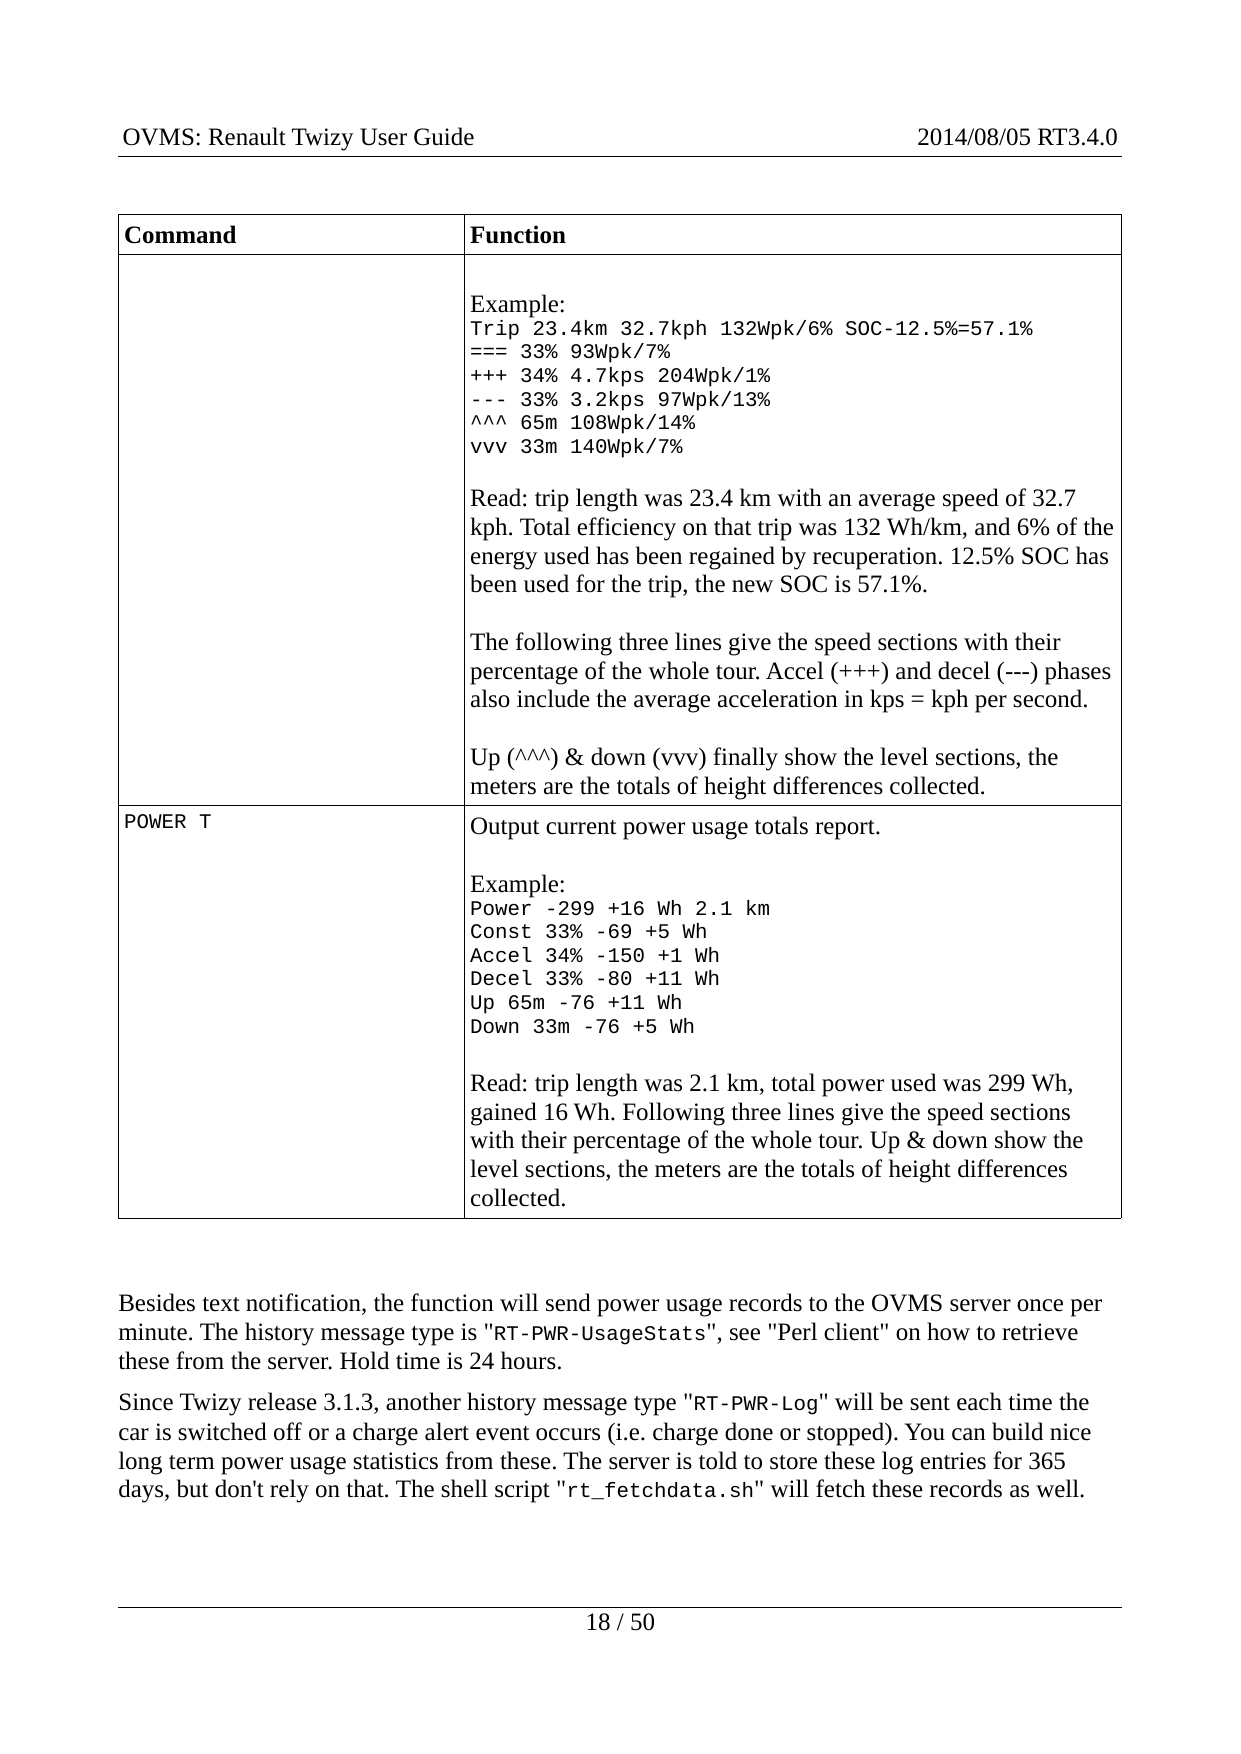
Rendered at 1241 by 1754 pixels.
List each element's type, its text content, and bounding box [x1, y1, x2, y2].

table_header Function [465, 215, 1121, 254]
text Besides text notification, the function will send power usage records to the OVMS server once per minute. The history message type is "RT-PWR-UsageStats", see "Perl client" on how to retrieve these from the server. Hold time is 24 hours. [118, 1288, 1122, 1375]
text Since Twizy release 3.1.3, another history message type "RT-PWR-Log" will be sent each time the car is switched off or a charge alert event occurs (i.e. charge done or stopped). You can build nice long term power usage statistics from these. The server is told to store these log entries for 365 days, but don't rely on that. The shell script "rt_fetchdata.sh" will fetch these records as well. [118, 1387, 1122, 1504]
table_cell [119, 255, 464, 805]
table_cell POWER T [119, 806, 464, 1218]
table_header Command [119, 215, 464, 254]
table_cell Output current power usage totals report. Example: Power -299 +16 Wh 2.1 km Const 33% -69 +5 Wh Accel 34% -150 +1 Wh Decel 33% -80 +11 Wh Up 65m -76 +11 Wh Down 33m -76 +5 Wh Read: trip length was 2.1 km, total power used was 299 Wh, gained 16 Wh. Following three lines give the speed sections with their percentage of the whole tour. Up & down show the level sections, the meters are the totals of height differences collected. [465, 806, 1121, 1218]
table_cell Example: Trip 23.4km 32.7kph 132Wpk/6% SOC-12.5%=57.1% === 33% 93Wpk/7% +++ 34% 4.7kps 204Wpk/1% --- 33% 3.2kps 97Wpk/13% ^^^ 65m 108Wpk/14% vvv 33m 140Wpk/7% Read: trip length was 23.4 km with an average speed of 32.7 kph. Total efficiency on that trip was 132 Wh/km, and 6% of the energy used has been regained by recuperation. 12.5% SOC has been used for the trip, the new SOC is 57.1%. The following three lines give the speed sections with their percentage of the whole tour. Accel (+++) and decel (---) phases also include the average acceleration in kps = kph per second. Up (^^^) & down (vvv) finally show the level sections, the meters are the totals of height differences collected. [465, 255, 1121, 805]
